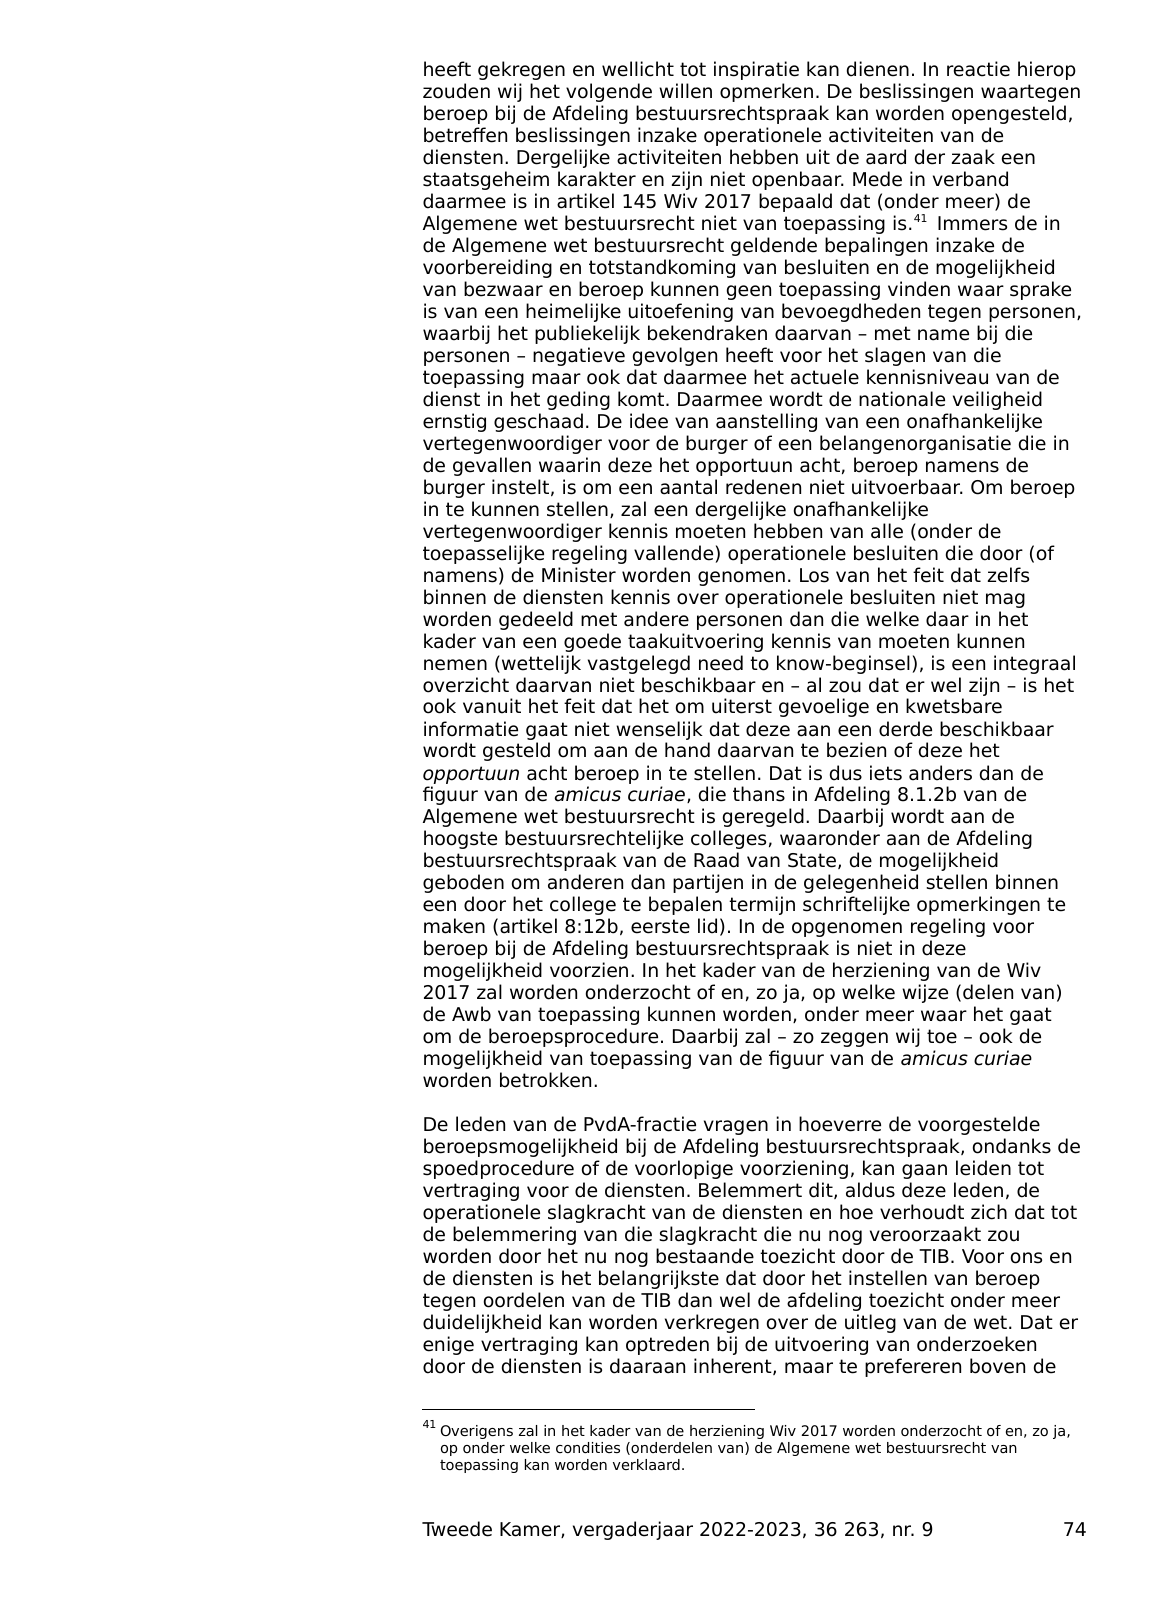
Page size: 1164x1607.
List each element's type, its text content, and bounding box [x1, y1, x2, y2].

text Overigens zal in het kader van de herziening Wiv 2017 worden onderzocht of en, zo ja, op onder welke condities (onderdelen van) de Algemene wet bestuursrecht van toepassing kan worden verklaard. [422, 1418, 1087, 1474]
text heeft gekregen en wellicht tot inspiratie kan dienen. In reactie hierop zouden wij het volgende willen opmerken. De beslissingen waartegen beroep bij de Afdeling bestuursrechtspraak kan worden opengesteld, betreffen beslissingen inzake operationele activiteiten van de diensten. Dergelijke activiteiten hebben uit de aard der zaak een staatsgeheim karakter en zijn niet openbaar. Mede in verband daarmee is in artikel 145 Wiv 2017 bepaald dat (onder meer) de Algemene wet bestuursrecht niet van toepassing is. Immers de in de Algemene wet bestuursrecht geldende bepalingen inzake de voorbereiding en totstandkoming van besluiten en de mogelijkheid van bezwaar en beroep kunnen geen toepassing vinden waar sprake is van een heimelijke uitoefening van bevoegdheden tegen personen, waarbij het publiekelijk bekendraken daarvan – met name bij die personen – negatieve gevolgen heeft voor het slagen van die toepassing maar ook dat daarmee het actuele kennisniveau van de dienst in het geding komt. Daarmee wordt de nationale veiligheid ernstig geschaad. De idee van aanstelling van een onafhankelijke vertegenwoordiger voor de burger of een belangenorganisatie die in de gevallen waarin deze het opportuun acht, beroep namens de burger instelt, is om een aantal redenen niet uitvoerbaar. Om beroep in te kunnen stellen, zal een dergelijke onafhankelijke vertegenwoordiger kennis moeten hebben van alle (onder de toepasselijke regeling vallende) operationele besluiten die door (of namens) de Minister worden genomen. Los van het feit dat zelfs binnen de diensten kennis over operationele besluiten niet mag worden gedeeld met andere personen dan die welke daar in het kader van een goede taakuitvoering kennis van moeten kunnen nemen (wettelijk vastgelegd need to know-beginsel), is een integraal overzicht daarvan niet beschikbaar en – al zou dat er wel zijn – is het ook vanuit het feit dat het om uiterst gevoelige en kwetsbare informatie gaat niet wenselijk dat deze aan een derde beschikbaar wordt gesteld om aan de hand daarvan te bezien of deze het opportuun acht beroep in te stellen. Dat is dus iets anders dan de figuur van de amicus curiae, die thans in Afdeling 8.1.2b van de Algemene wet bestuursrecht is geregeld. Daarbij wordt aan de hoogste bestuursrechtelijke colleges, waaronder aan de Afdeling bestuursrechtspraak van de Raad van State, de mogelijkheid geboden om anderen dan partijen in de gelegenheid stellen binnen een door het college te bepalen termijn schriftelijke opmerkingen te maken (artikel 8:12b, eerste lid). In de opgenomen regeling voor beroep bij de Afdeling bestuursrechtspraak is niet in deze mogelijkheid voorzien. In het kader van de herziening van de Wiv 2017 zal worden onderzocht of en, zo ja, op welke wijze (delen van) de Awb van toepassing kunnen worden, onder meer waar het gaat om de beroepsprocedure. Daarbij zal – zo zeggen wij toe – ook de mogelijkheid van toepassing van de figuur van de amicus curiae worden betrokken. [422, 59, 1087, 1092]
text De leden van de PvdA-fractie vragen in hoeverre de voorgestelde beroepsmogelijkheid bij de Afdeling bestuursrechtspraak, ondanks de spoedprocedure of de voorlopige voorziening, kan gaan leiden tot vertraging voor de diensten. Belemmert dit, aldus deze leden, de operationele slagkracht van de diensten en hoe verhoudt zich dat tot de belemmering van die slagkracht die nu nog veroorzaakt zou worden door het nu nog bestaande toezicht door de TIB. Voor ons en de diensten is het belangrijkste dat door het instellen van beroep tegen oordelen van de TIB dan wel de afdeling toezicht onder meer duidelijkheid kan worden verkregen over de uitleg van de wet. Dat er enige vertraging kan optreden bij de uitvoering van onderzoeken door de diensten is daaraan inherent, maar te prefereren boven de [422, 1114, 1087, 1378]
